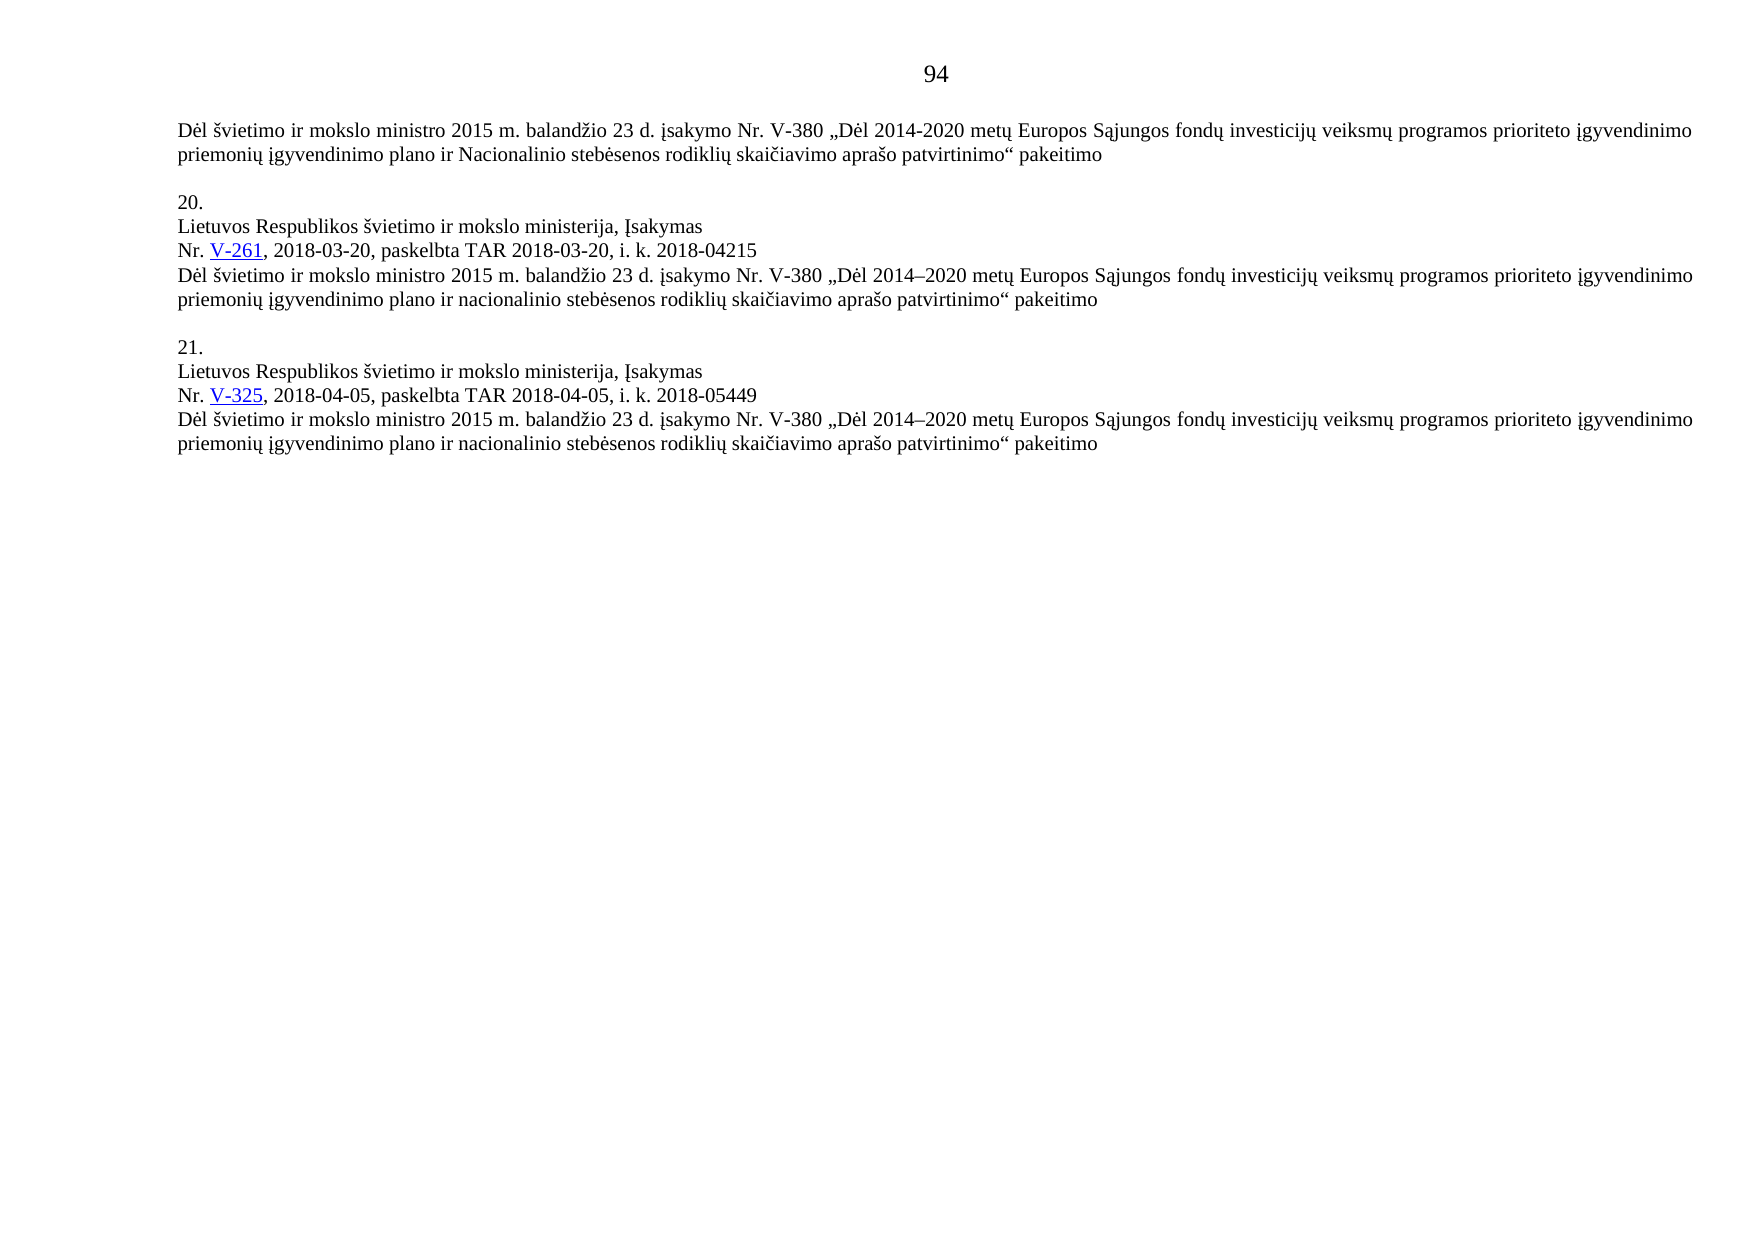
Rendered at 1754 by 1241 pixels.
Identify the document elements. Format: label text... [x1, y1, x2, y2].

text Dėl švietimo ir mokslo ministro 2015 m. balandžio 23 d. įsakymo Nr. V-380 „Dėl 2014–2020 metų Europos Sąjungos fondų investicijų veiksmų programos prioriteto įgyvendinimo priemonių įgyvendinimo plano ir nacionalinio stebėsenos rodiklių skaičiavimo aprašo patvirtinimo“ pakeitimo [177, 407, 1695, 455]
text Dėl švietimo ir mokslo ministro 2015 m. balandžio 23 d. įsakymo Nr. V-380 „Dėl 2014-2020 metų Europos Sąjungos fondų investicijų veiksmų programos prioriteto įgyvendinimo priemonių įgyvendinimo plano ir Nacionalinio stebėsenos rodiklių skaičiavimo aprašo patvirtinimo“ pakeitimo [177, 118, 1695, 166]
text Lietuvos Respublikos švietimo ir mokslo ministerija, Įsakymas [177, 359, 1695, 383]
text Nr. V-325, 2018-04-05, paskelbta TAR 2018-04-05, i. k. 2018-05449 [177, 383, 1695, 407]
text Dėl švietimo ir mokslo ministro 2015 m. balandžio 23 d. įsakymo Nr. V-380 „Dėl 2014–2020 metų Europos Sąjungos fondų investicijų veiksmų programos prioriteto įgyvendinimo priemonių įgyvendinimo plano ir nacionalinio stebėsenos rodiklių skaičiavimo aprašo patvirtinimo“ pakeitimo [177, 262, 1695, 311]
text 20. [177, 190, 1695, 214]
text Nr. V-261, 2018-03-20, paskelbta TAR 2018-03-20, i. k. 2018-04215 [177, 238, 1695, 262]
text 21. [177, 335, 1695, 359]
text Lietuvos Respublikos švietimo ir mokslo ministerija, Įsakymas [177, 214, 1695, 238]
